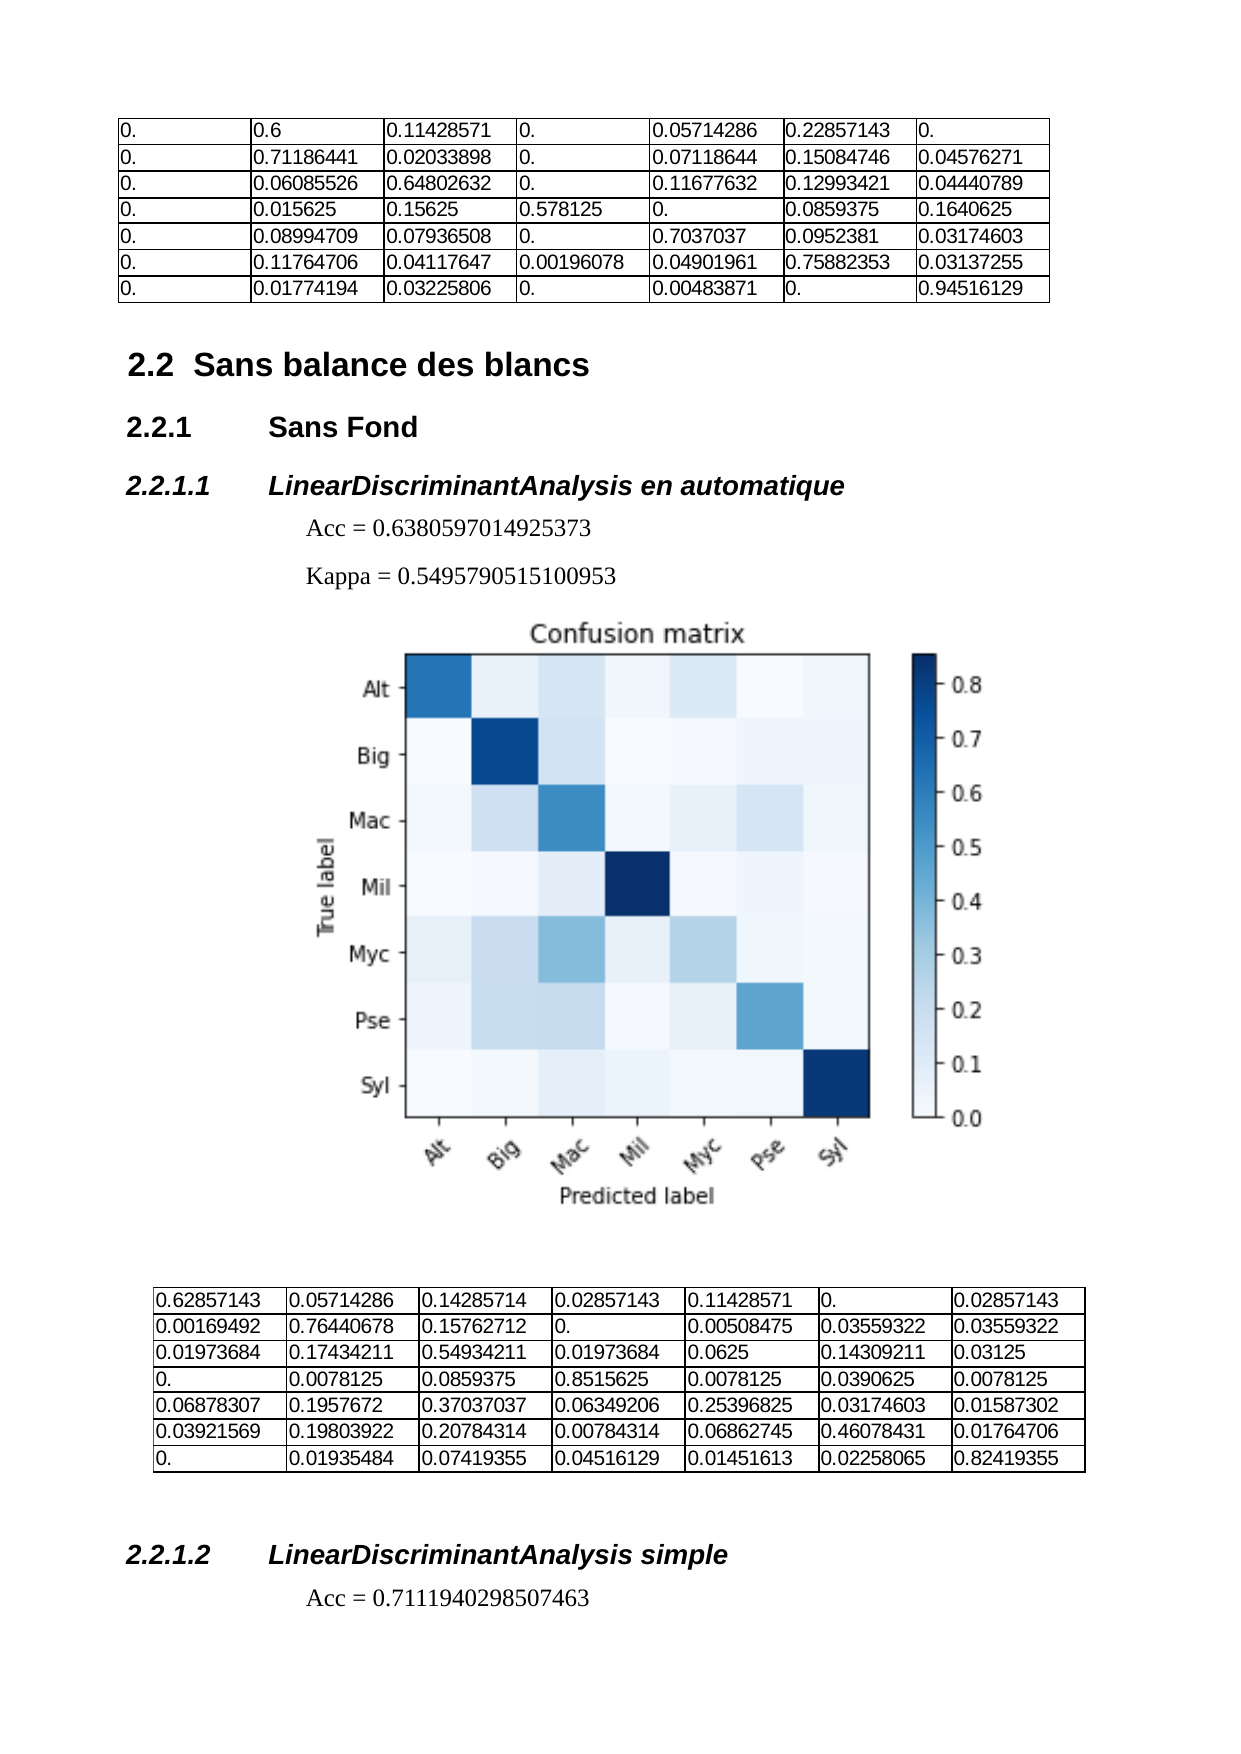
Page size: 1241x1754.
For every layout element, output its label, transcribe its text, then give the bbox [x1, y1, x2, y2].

picture [305, 608, 998, 1221]
subtitle Sans Fond [118, 410, 1122, 444]
list Acc = 0.6380597014925373 [268, 513, 1122, 542]
list Kappa = 0.5495790515100953 [268, 561, 1122, 590]
subtitle LinearDiscriminantAnalysis simple [118, 1538, 1122, 1570]
list Acc = 0.7111940298507463 [268, 1583, 1122, 1612]
subtitle Sans balance des blancs [118, 344, 1122, 383]
subtitle LinearDiscriminantAnalysis en automatique [118, 469, 1122, 501]
